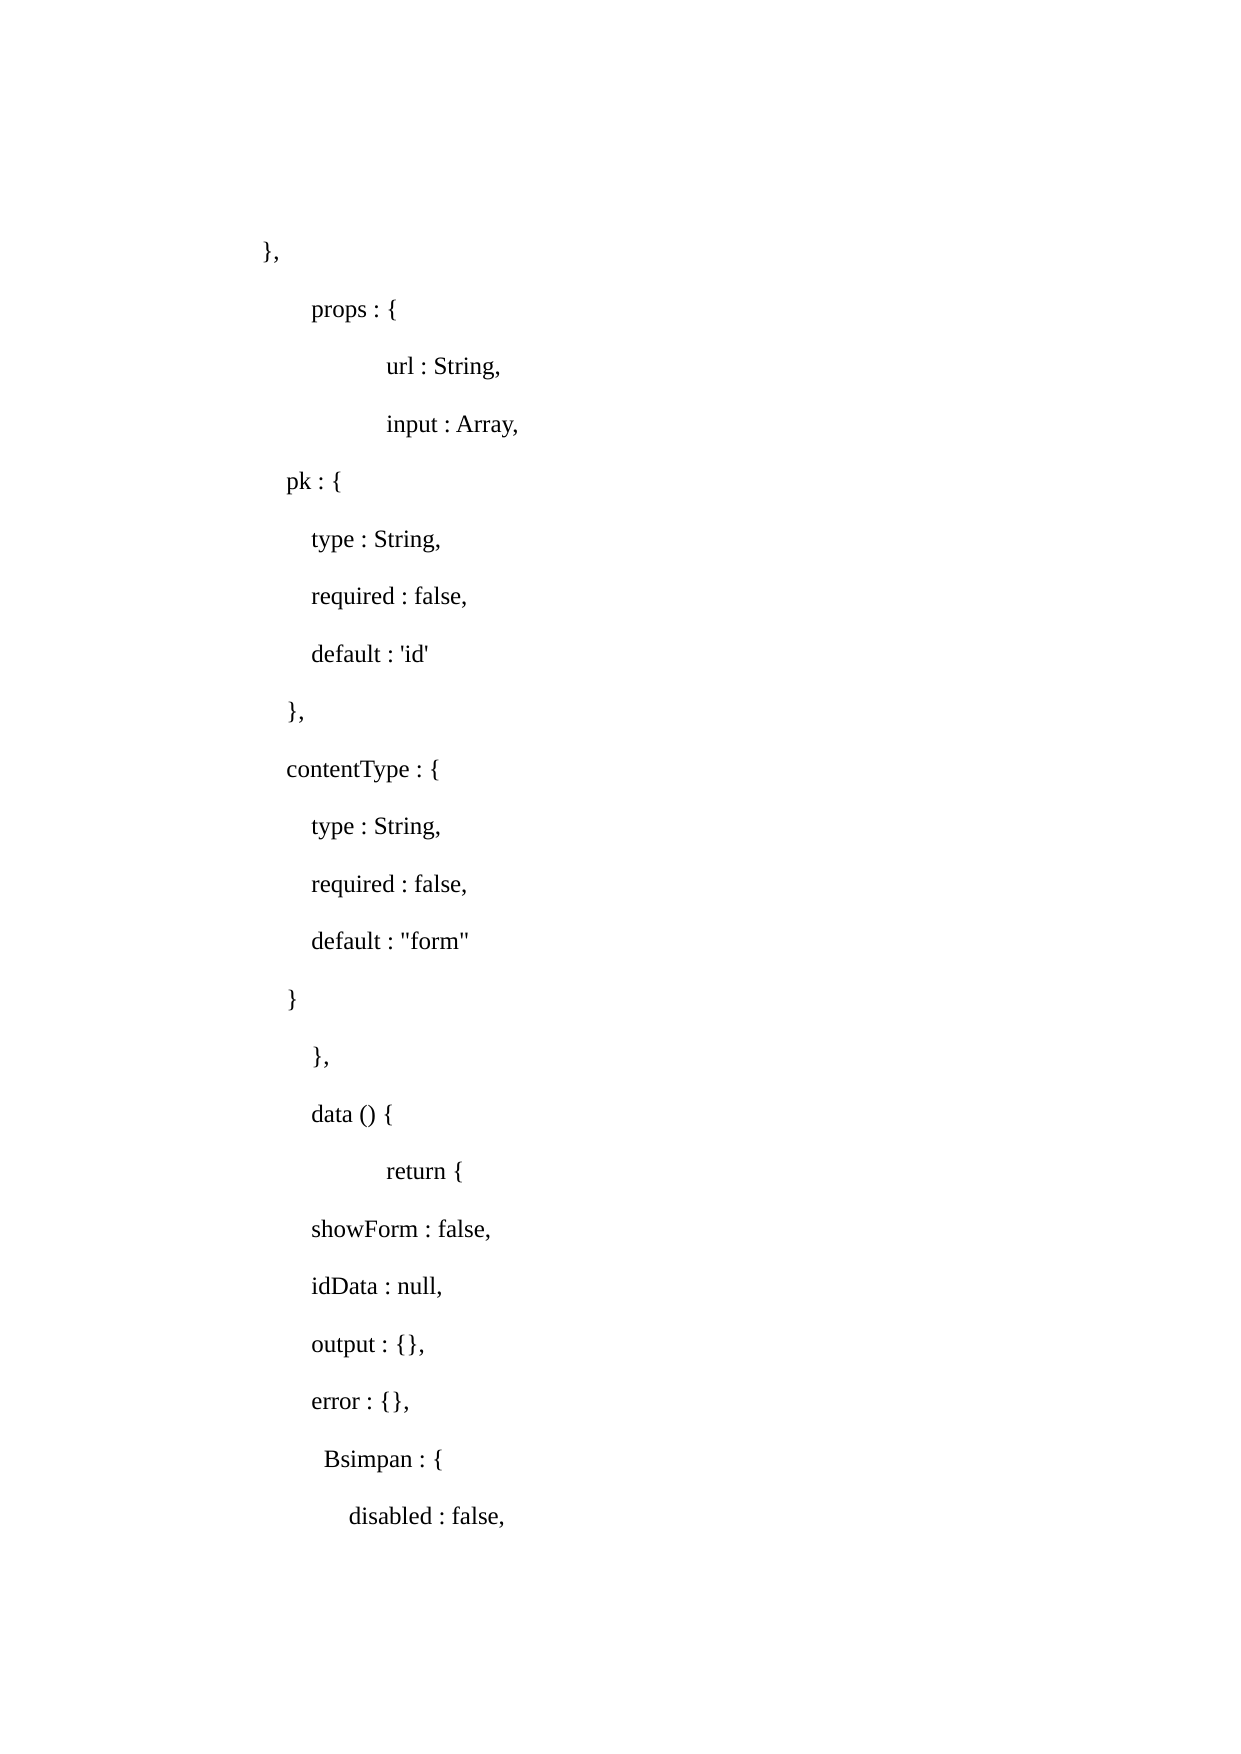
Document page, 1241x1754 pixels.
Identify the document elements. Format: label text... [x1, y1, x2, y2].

text type : String, [236, 811, 1063, 840]
text }, [236, 1041, 1063, 1070]
text type : String, [236, 524, 1063, 552]
text Bsimpan : { [236, 1444, 1063, 1472]
text }, [236, 236, 1063, 265]
text disabled : false, [236, 1501, 1063, 1530]
text required : false, [236, 869, 1063, 897]
text data () { [236, 1099, 1063, 1127]
text return { [236, 1156, 1063, 1185]
text contentType : { [236, 754, 1063, 782]
text input : Array, [236, 409, 1063, 437]
text pk : { [236, 466, 1063, 495]
text output : {}, [236, 1329, 1063, 1357]
text default : 'id' [236, 639, 1063, 667]
text } [236, 984, 1063, 1012]
text url : String, [236, 351, 1063, 380]
text }, [236, 696, 1063, 725]
text showForm : false, [236, 1214, 1063, 1242]
text required : false, [236, 581, 1063, 610]
text idData : null, [236, 1271, 1063, 1300]
text error : {}, [236, 1386, 1063, 1415]
text props : { [236, 294, 1063, 322]
text default : "form" [236, 926, 1063, 955]
